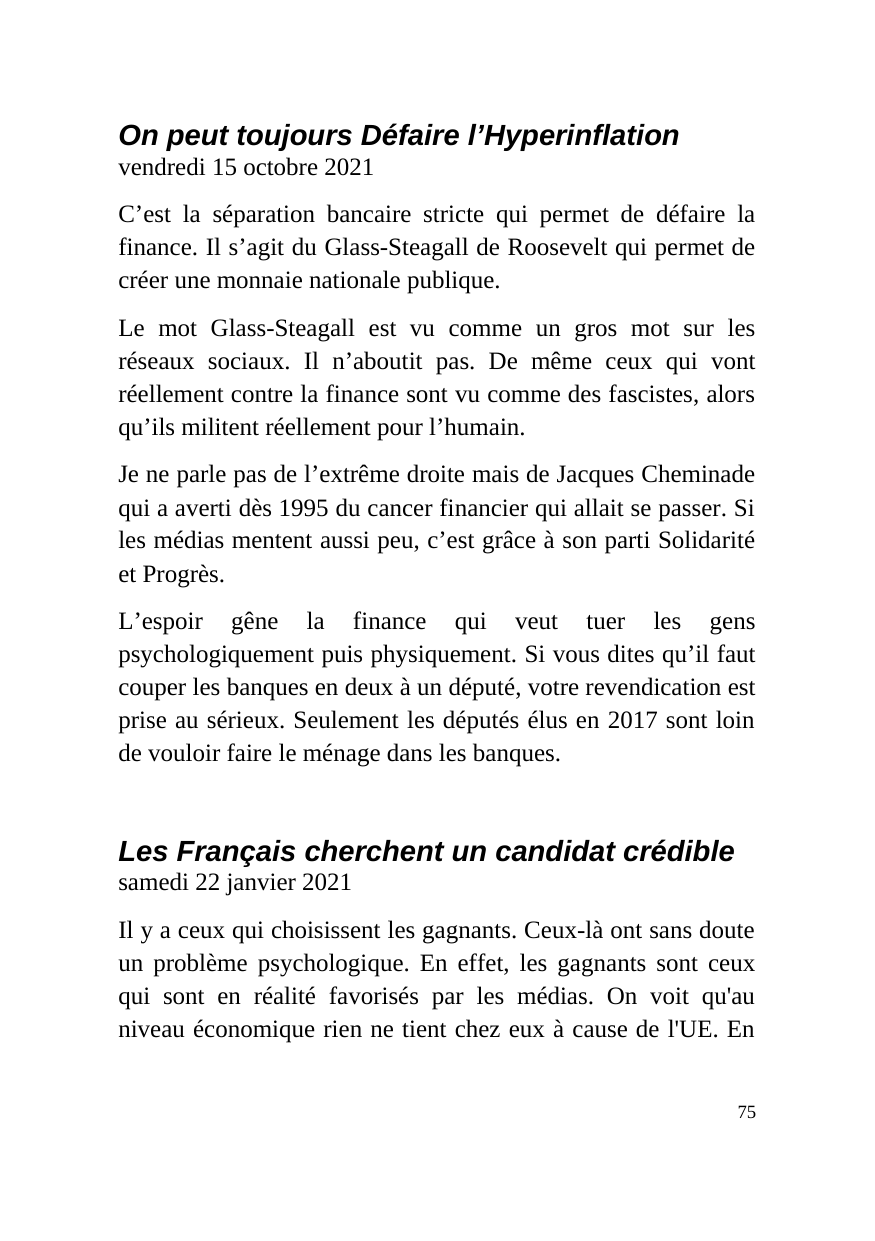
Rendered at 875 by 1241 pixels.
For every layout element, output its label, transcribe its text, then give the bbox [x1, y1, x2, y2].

text Le mot Glass-Steagall est vu comme un gros mot sur les réseaux sociaux. Il n’aboutit pas. De même ceux qui vont réellement contre la finance sont vu comme des fascistes, alors qu’ils militent réellement pour l’humain. [118, 313, 756, 441]
text Je ne parle pas de l’extrême droite mais de Jacques Cheminade qui a averti dès 1995 du cancer financier qui allait se passer. Si les médias mentent aussi peu, c’est grâce à son parti Solidarité et Progrès. [118, 459, 756, 587]
text Il y a ceux qui choisissent les gagnants. Ceux-là ont sans doute un problème psychologique. En effet, les gagnants sont ceux qui sont en réalité favorisés par les médias. On voit qu'au niveau économique rien ne tient chez eux à cause de l'UE. En [118, 915, 756, 1042]
text samedi 22 janvier 2021 [118, 867, 756, 896]
subtitle On peut toujours Défaire l’Hyperinflation [118, 118, 756, 152]
subtitle Les Français cherchent un candidat crédible [118, 833, 756, 867]
text C’est la séparation bancaire stricte qui permet de défaire la finance. Il s’agit du Glass-Steagall de Roosevelt qui permet de créer une monnaie nationale publique. [118, 199, 756, 294]
text L’espoir gêne la finance qui veut tuer les gens psychologiquement puis physiquement. Si vous dites qu’il faut couper les banques en deux à un député, votre revendication est prise au sérieux. Seulement les députés élus en 2017 sont loin de vouloir faire le ménage dans les banques. [118, 606, 756, 767]
text vendredi 15 octobre 2021 [118, 152, 756, 180]
